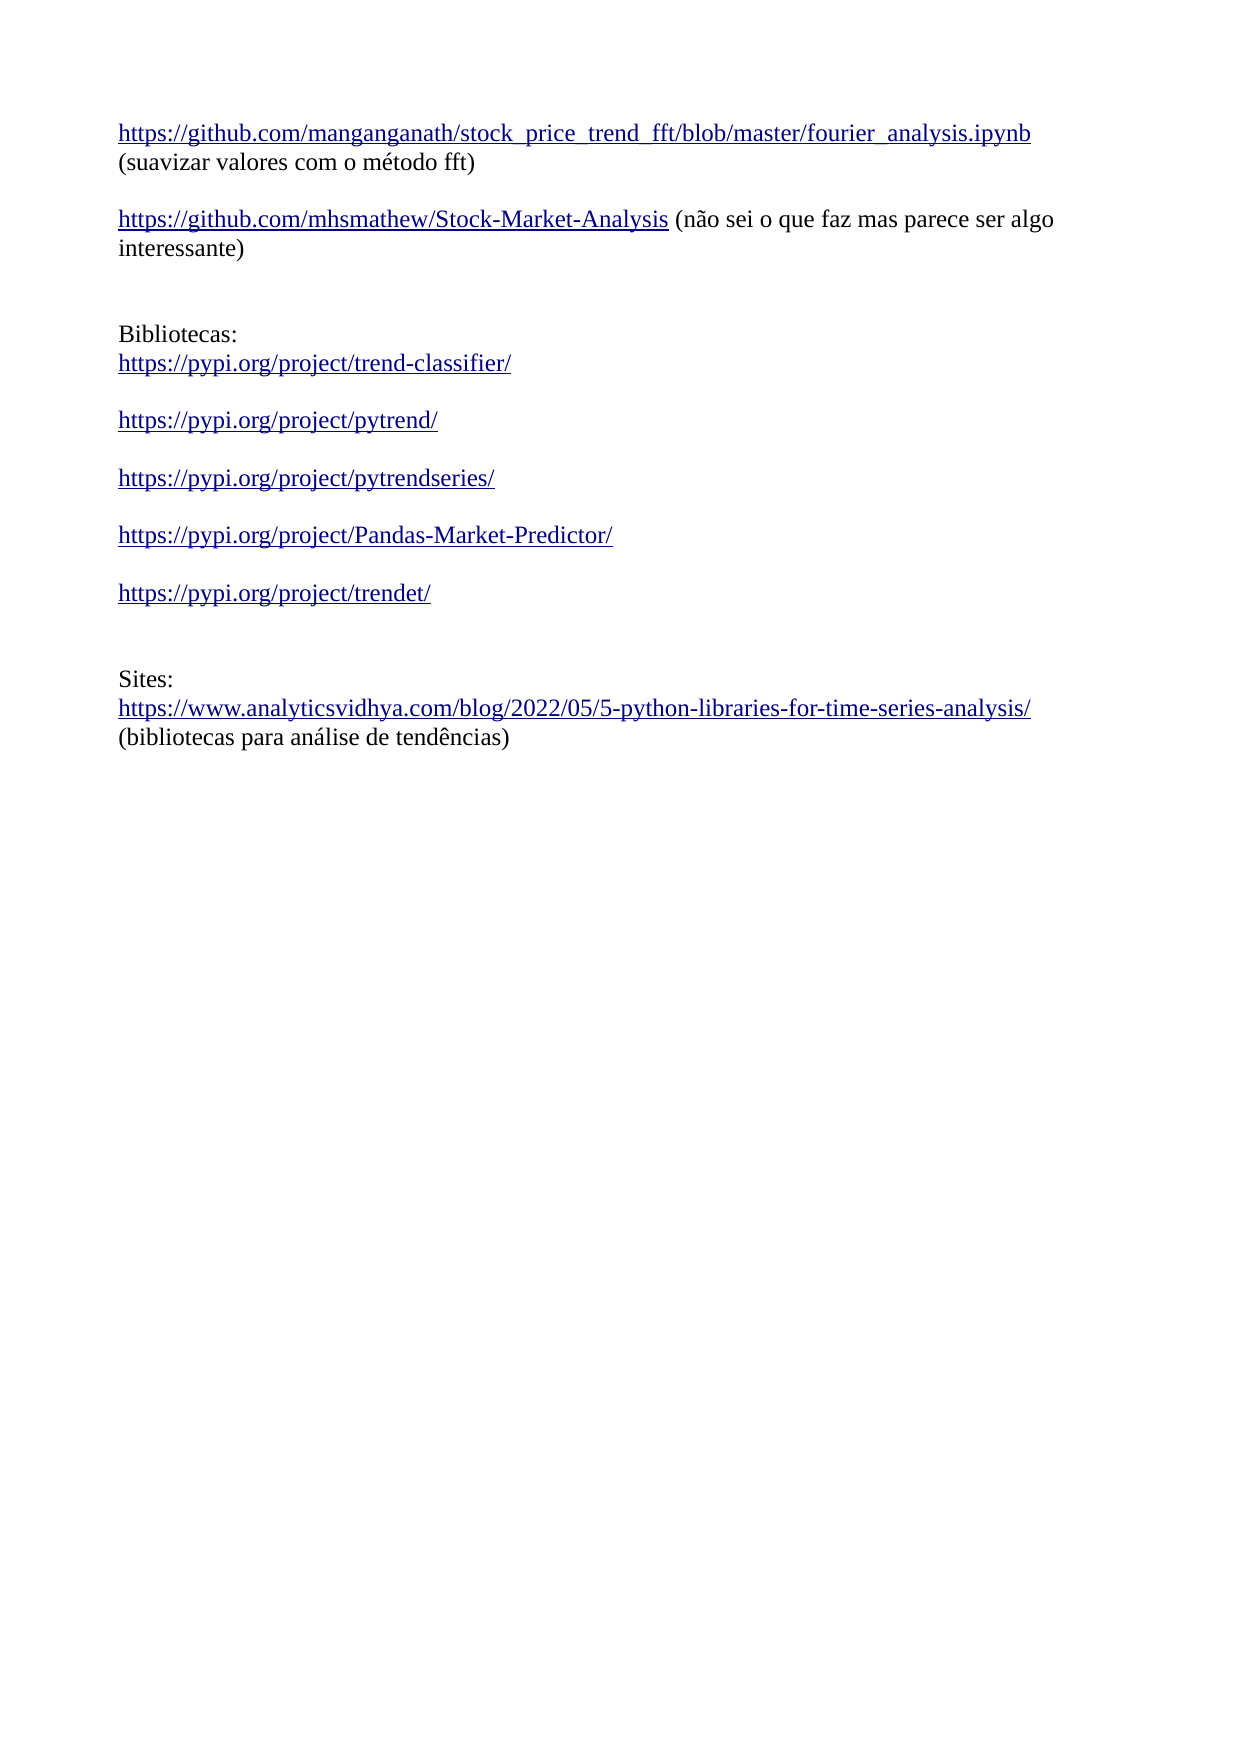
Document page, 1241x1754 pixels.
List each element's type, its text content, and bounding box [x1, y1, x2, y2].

text Bibliotecas: [118, 319, 1122, 348]
text https://pypi.org/project/pytrendseries/ [118, 463, 1122, 492]
text https://pypi.org/project/Pandas-Market-Predictor/ [118, 521, 1122, 549]
text https://pypi.org/project/pytrend/ [118, 406, 1122, 434]
text https://www.analyticsvidhya.com/blog/2022/05/5-python-libraries-for-time-series-analysis/ (bibliotecas para análise de tendências) [118, 693, 1122, 751]
text https://pypi.org/project/trendet/ [118, 578, 1122, 607]
text https://github.com/manganganath/stock_price_trend_fft/blob/master/fourier_analysis.ipynb (suavizar valores com o método fft) [118, 118, 1122, 176]
text https://pypi.org/project/trend-classifier/ [118, 348, 1122, 377]
text https://github.com/mhsmathew/Stock-Market-Analysis (não sei o que faz mas parece ser algo interessante) [118, 204, 1122, 262]
text Sites: [118, 664, 1122, 693]
